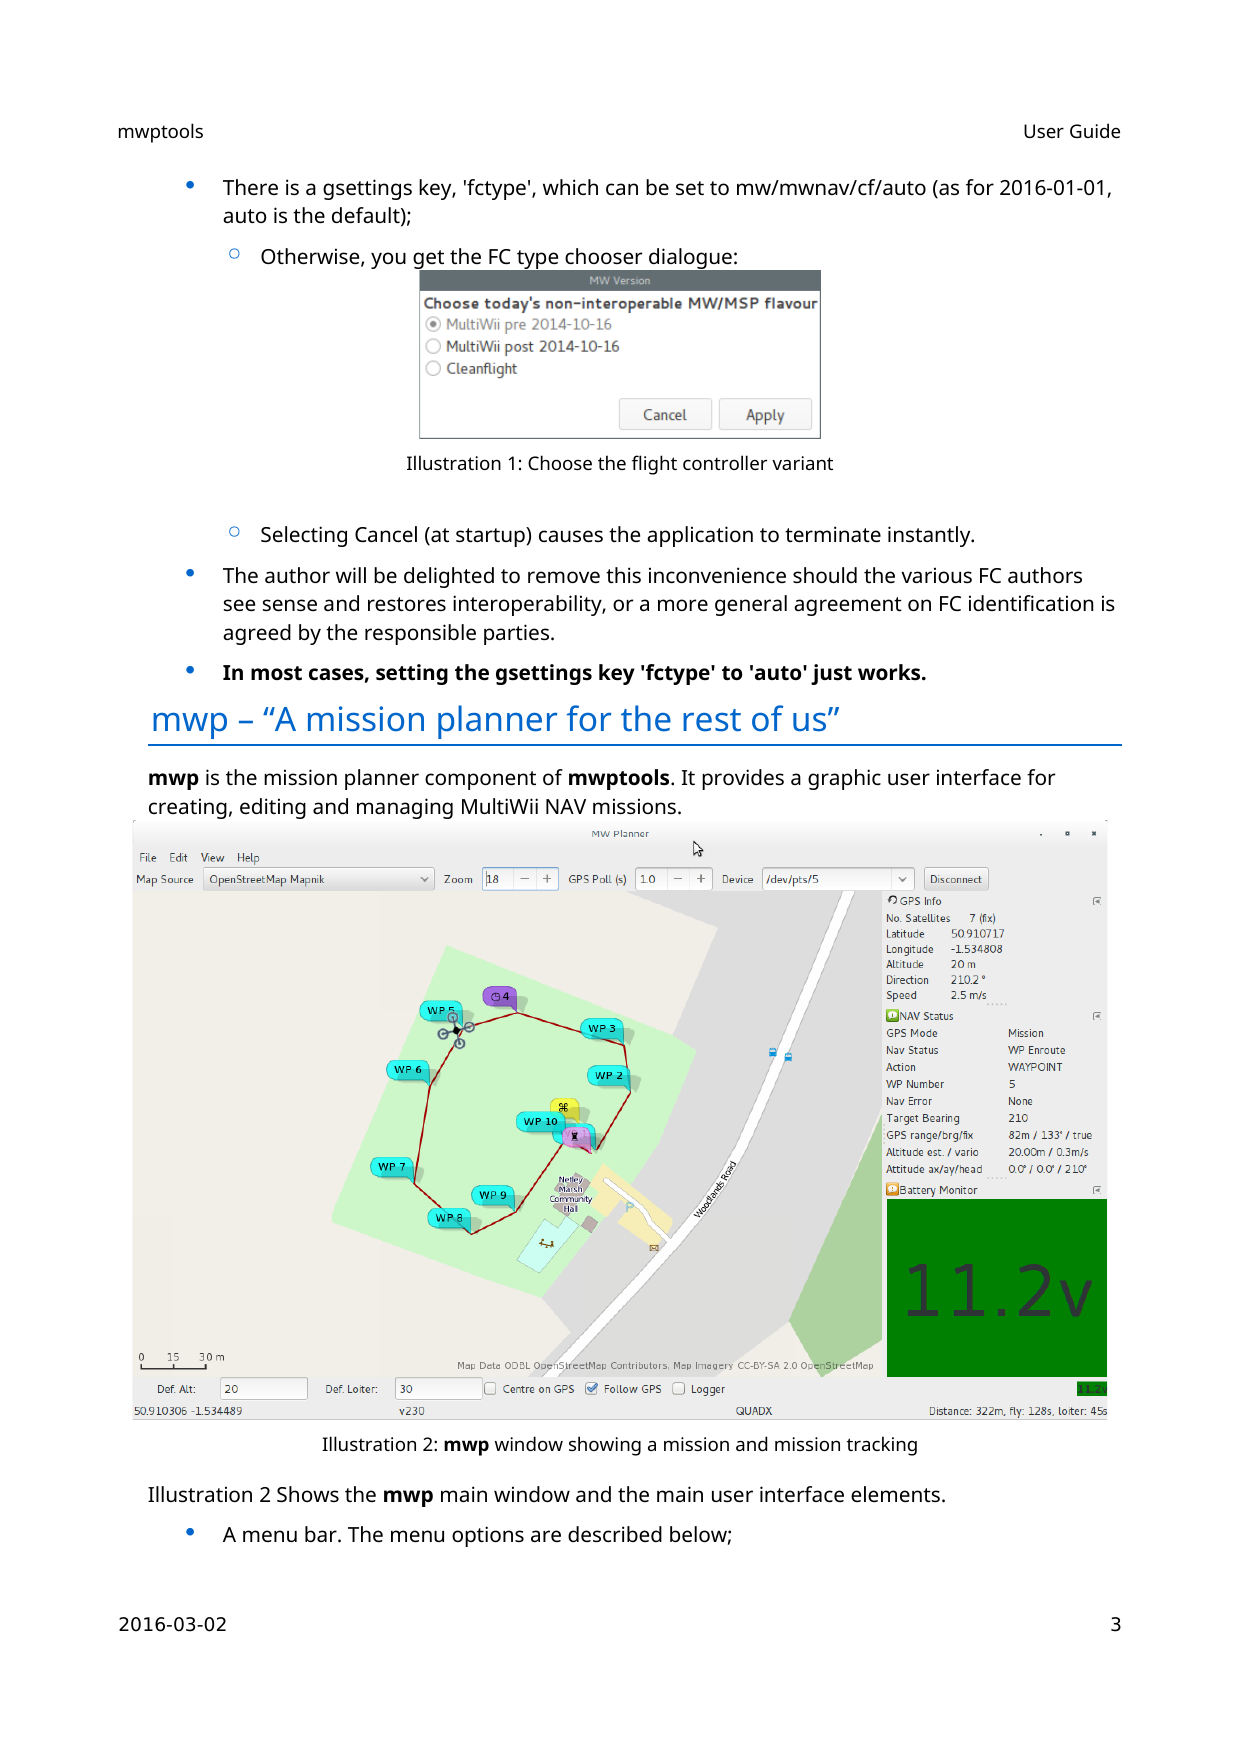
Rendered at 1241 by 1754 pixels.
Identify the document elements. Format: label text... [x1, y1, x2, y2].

text Illustration 2 Shows the mwp main window and the main user interface elements. [148, 1480, 1122, 1508]
subtitle mwp – “A mission planner for the rest of us” [148, 692, 1122, 744]
list Otherwise, you get the FC type chooser dialogue: [223, 242, 1122, 270]
text Illustration 2: mwp window showing a mission and mission tracking [133, 1420, 1107, 1457]
list The author will be delighted to remove this inconvenience should the various FC authors see sense and restores interoperability, or a more general agreement on FC identification is agreed by the responsible parties. [185, 561, 1122, 646]
list In most cases, setting the gsettings key 'fctype' to 'auto' just works. [185, 658, 1122, 686]
text mwp is the mission planner component of mwptools. It provides a graphic user interface for creating, editing and managing MultiWii NAV missions. [148, 763, 1122, 820]
list Selecting Cancel (at startup) causes the application to terminate instantly. [223, 439, 1122, 549]
list There is a gsettings key, 'fctype', which can be set to mw/mwnav/cf/auto (as for 2016-01-01, auto is the default); [185, 173, 1122, 230]
list A menu bar. The menu options are described below; [185, 1520, 1122, 1549]
picture [132, 820, 1108, 1420]
list Illustration 1: Choose the flight controller variant [383, 282, 857, 475]
picture [419, 270, 821, 439]
